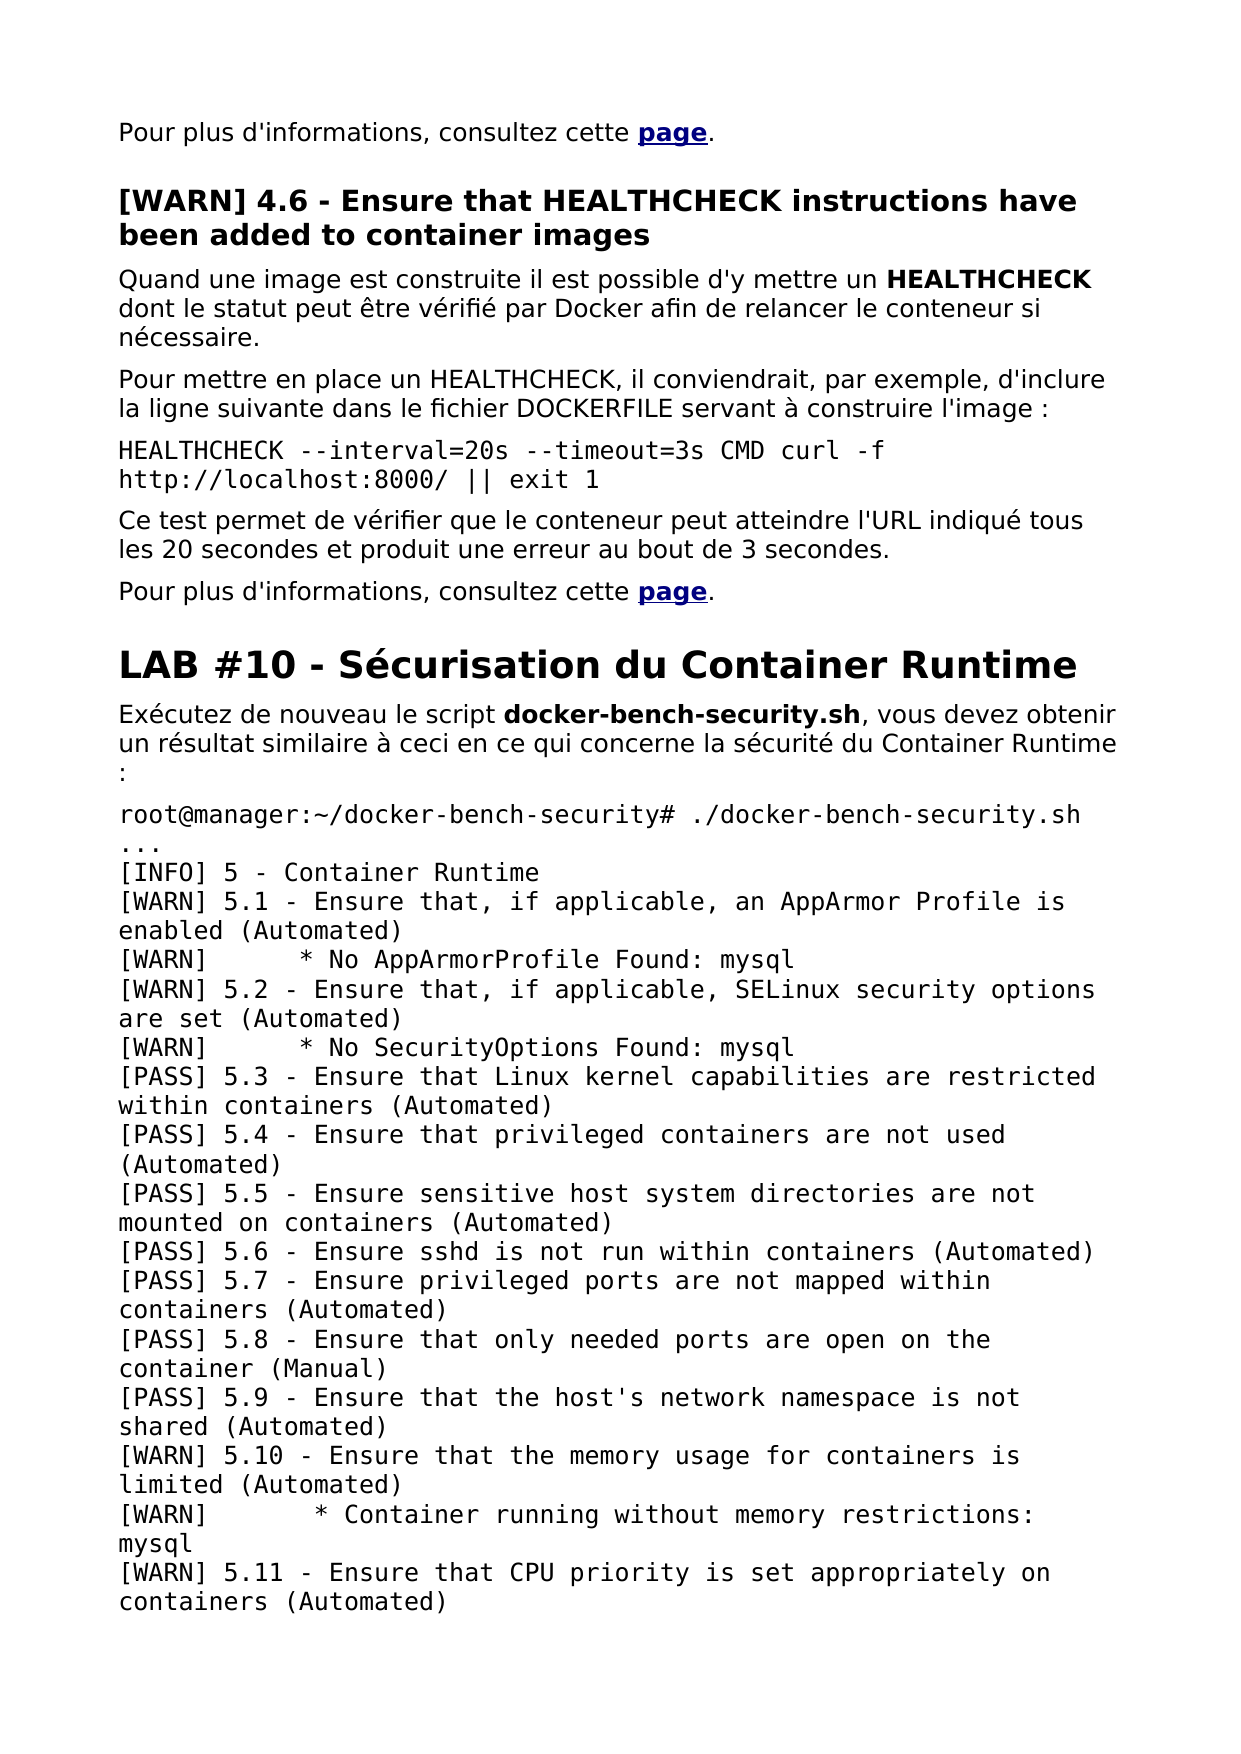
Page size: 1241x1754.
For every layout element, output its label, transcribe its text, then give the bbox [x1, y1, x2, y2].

text Ce test permet de vérifier que le conteneur peut atteindre l'URL indiqué tous les 20 secondes et produit une erreur au bout de 3 secondes. [118, 506, 1122, 564]
text root@manager:~/docker-bench-security# ./docker-bench-security.sh ... [INFO] 5 - Container Runtime [WARN] 5.1 - Ensure that, if applicable, an AppArmor Profile is enabled (Automated) [WARN] * No AppArmorProfile Found: mysql [WARN] 5.2 - Ensure that, if applicable, SELinux security options are set (Automated) [WARN] * No SecurityOptions Found: mysql [PASS] 5.3 - Ensure that Linux kernel capabilities are restricted within containers (Automated) [PASS] 5.4 - Ensure that privileged containers are not used (Automated) [PASS] 5.5 - Ensure sensitive host system directories are not mounted on containers (Automated) [PASS] 5.6 - Ensure sshd is not run within containers (Automated) [PASS] 5.7 - Ensure privileged ports are not mapped within containers (Automated) [PASS] 5.8 - Ensure that only needed ports are open on the container (Manual) [PASS] 5.9 - Ensure that the host's network namespace is not shared (Automated) [WARN] 5.10 - Ensure that the memory usage for containers is limited (Automated) [WARN] * Container running without memory restrictions: mysql [WARN] 5.11 - Ensure that CPU priority is set appropriately on containers (Automated) [118, 800, 1122, 1616]
text HEALTHCHECK --interval=20s --timeout=3s CMD curl -f http://localhost:8000/ || exit 1 [118, 436, 1122, 494]
subtitle [WARN] 4.6 - Ensure that HEALTHCHECK instructions have been added to container images [118, 185, 1122, 253]
text Quand une image est construite il est possible d'y mettre un HEALTHCHECK dont le statut peut être vérifié par Docker afin de relancer le conteneur si nécessaire. [118, 265, 1122, 353]
text Pour mettre en place un HEALTHCHECK, il conviendrait, par exemple, d'inclure la ligne suivante dans le fichier DOCKERFILE servant à construire l'image : [118, 365, 1122, 423]
subtitle LAB #10 - Sécurisation du Container Runtime [118, 644, 1122, 687]
text Exécutez de nouveau le script docker-bench-security.sh, vous devez obtenir un résultat similaire à ceci en ce qui concerne la sécurité du Container Runtime : [118, 700, 1122, 787]
text Pour plus d'informations, consultez cette page. [118, 577, 1122, 606]
text Pour plus d'informations, consultez cette page. [118, 118, 1122, 147]
